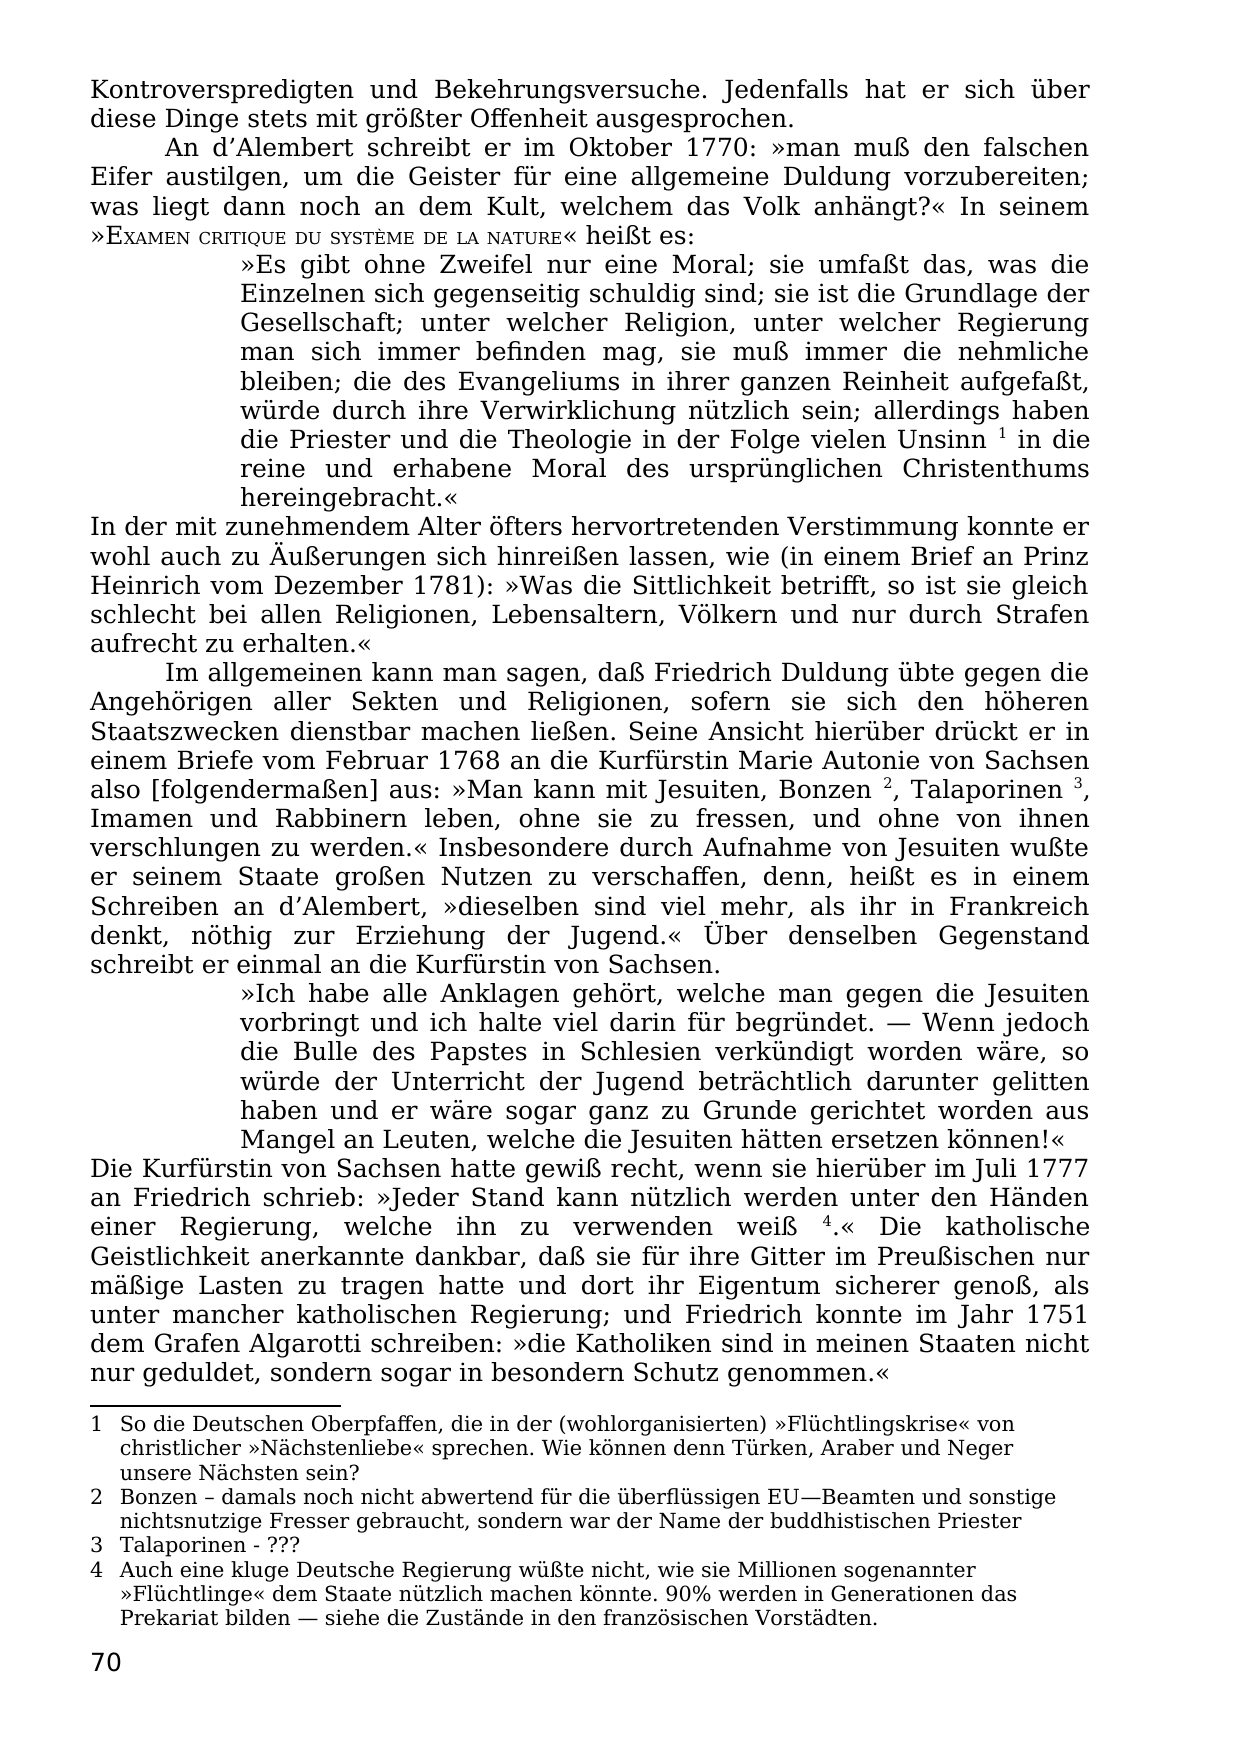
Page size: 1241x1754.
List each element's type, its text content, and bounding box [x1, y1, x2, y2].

text Kontroverspredigten und Bekehrungsversuche. Jedenfalls hat er sich über diese Dinge stets mit größter Offenheit ausgesprochen. [90, 75, 1091, 133]
text An d’Alembert schreibt er im Oktober 1770: »man muß den falschen Eifer austilgen, um die Geister für eine allgemeine Duldung vorzubereiten; was liegt dann noch an dem Kult, welchem das Volk anhängt?« In seinem »Examen critique du système de la nature« heißt es: [90, 133, 1091, 250]
text Die Kurfürstin von Sachsen hatte gewiß recht, wenn sie hierüber im Juli 1777 an Friedrich schrieb: »Jeder Stand kann nützlich werden unter den Händen einer Regierung, welche ihn zu verwenden weiß .« Die katholische Geistlichkeit anerkannte dankbar, daß sie für ihre Gitter im Preußischen nur mäßige Lasten zu tragen hatte und dort ihr Eigentum sicherer genoß, als unter mancher katholischen Regierung; und Friedrich konnte im Jahr 1751 dem Grafen Algarotti schreiben: »die Katholiken sind in meinen Staaten nicht nur geduldet, sondern sogar in besondern Schutz genommen.« [90, 1154, 1091, 1387]
text In der mit zunehmendem Alter öfters hervortretenden Verstimmung konnte er wohl auch zu Äußerungen sich hinreißen lassen, wie (in einem Brief an Prinz Heinrich vom Dezember 1781): »Was die Sittlichkeit betrifft, so ist sie gleich schlecht bei allen Religionen, Lebensaltern, Völkern und nur durch Strafen aufrecht zu erhalten.« [90, 512, 1091, 658]
text »Ich habe alle Anklagen gehört, welche man gegen die Jesuiten vorbringt und ich halte viel darin für begründet. — Wenn jedoch die Bulle des Papstes in Schlesien verkündigt worden wäre, so würde der Unterricht der Jugend beträchtlich darunter gelitten haben und er wäre sogar ganz zu Grunde gerichtet worden aus Mangel an Leuten, welche die Jesuiten hätten ersetzen können!« [240, 979, 1091, 1154]
text Im allgemeinen kann man sagen, daß Friedrich Duldung übte gegen die Angehörigen aller Sekten und Religionen, sofern sie sich den höheren Staatszwecken dienstbar machen ließen. Seine Ansicht hierüber drückt er in einem Briefe vom Februar 1768 an die Kurfürstin Marie Autonie von Sachsen also [folgendermaßen] aus: »Man kann mit Jesuiten, Bonzen , Talaporinen , Imamen und Rabbinern leben, ohne sie zu fressen, und ohne von ihnen verschlungen zu werden.« Insbesondere durch Aufnahme von Jesuiten wußte er seinem Staate großen Nutzen zu verschaffen, denn, heißt es in einem Schreiben an d’Alembert, »dieselben sind viel mehr, als ihr in Frankreich denkt, nöthig zur Erziehung der Jugend.« Über denselben Gegenstand schreibt er einmal an die Kurfürstin von Sachsen. [90, 658, 1091, 979]
text Bonzen – damals noch nicht abwertend für die überflüssigen EU—Beamten und sonstige nichtsnutzige Fresser gebraucht, sondern war der Name der buddhistischen Priester [90, 1485, 1091, 1533]
text »Es gibt ohne Zweifel nur eine Moral; sie umfaßt das, was die Einzelnen sich gegenseitig schuldig sind; sie ist die Grundlage der Gesellschaft; unter welcher Religion, unter welcher Regierung man sich immer befinden mag, sie muß immer die nehmliche bleiben; die des Evangeliums in ihrer ganzen Reinheit aufgefaßt, würde durch ihre Verwirklichung nützlich sein; allerdings haben die Priester und die Theologie in der Folge vielen Unsinn in die reine und erhabene Moral des ursprünglichen Christenthums hereingebracht.« [240, 250, 1091, 512]
text So die Deutschen Oberpfaffen, die in der (wohlorganisierten) »Flüchtlingskrise« von christlicher »Nächstenliebe« sprechen. Wie können denn Türken, Araber und Neger unsere Nächsten sein? [90, 1412, 1091, 1485]
text Talaporinen - ??? [90, 1533, 1091, 1558]
text Auch eine kluge Deutsche Regierung wüßte nicht, wie sie Millionen sogenannter »Flüchtlinge« dem Staate nützlich machen könnte. 90% werden in Generationen das Prekariat bilden — siehe die Zustände in den französischen Vorstädten. [90, 1558, 1091, 1631]
